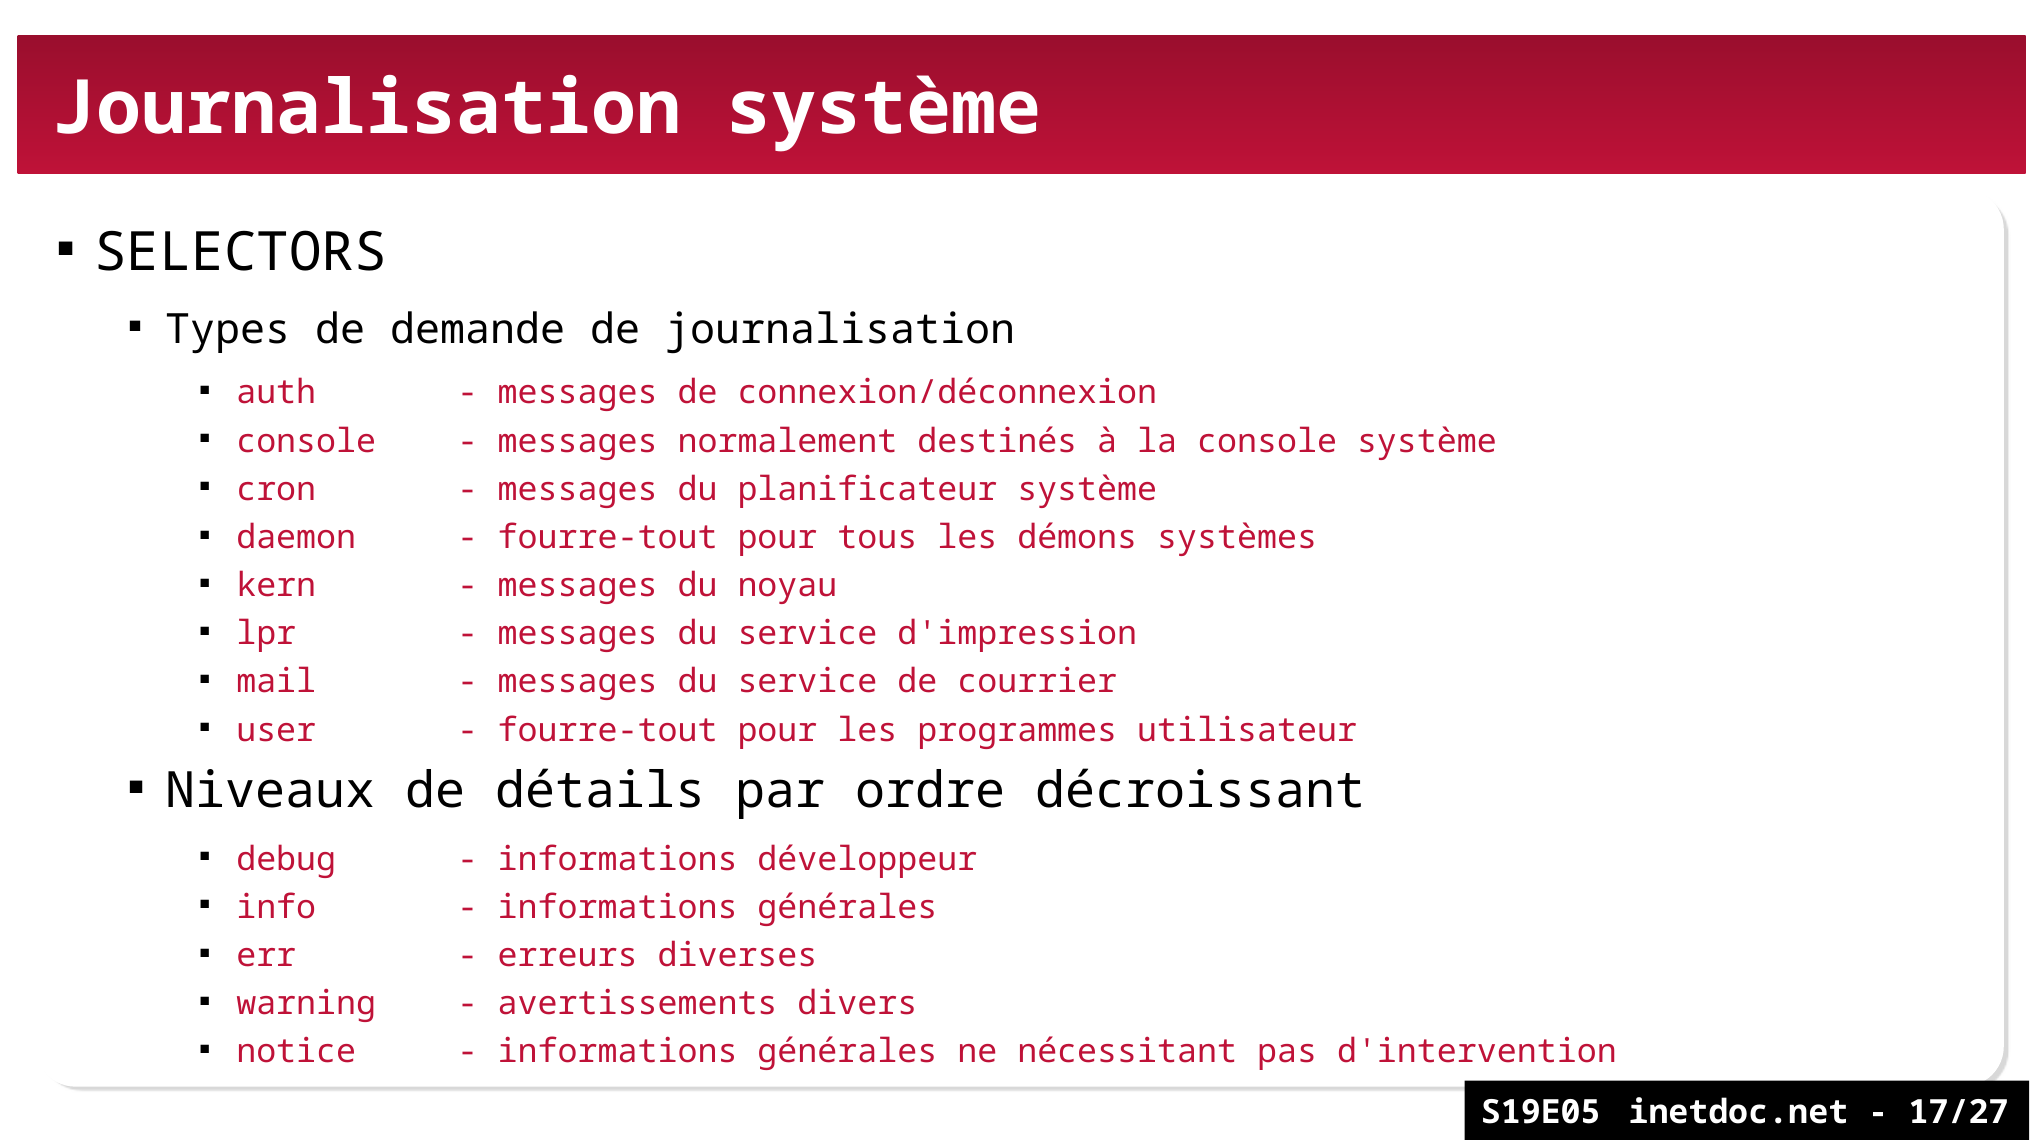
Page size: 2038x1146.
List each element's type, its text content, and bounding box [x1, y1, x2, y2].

text_box SELECTORS Types de demande de journalisation auth - messages de connexion/déconnexion console - messages normalement destinés à la console système cron - messages du planificateur système daemon - fourre-tout pour tous les démons systèmes kern - messages du noyau lpr - messages du service d'impression mail - messages du service de courrier user - fourre-tout pour les programmes utilisateur Niveaux de détails par ordre décroissant debug - informations développeur info - informations générales err - erreurs diverses warning - avertissements divers notice - informations générales ne nécessitant pas d'intervention [35, 188, 2004, 1087]
text_box Journalisation système [17, 35, 2026, 174]
text_box S19E05 inetdoc.net - <numéro>/27 [1464, 1080, 2030, 1140]
